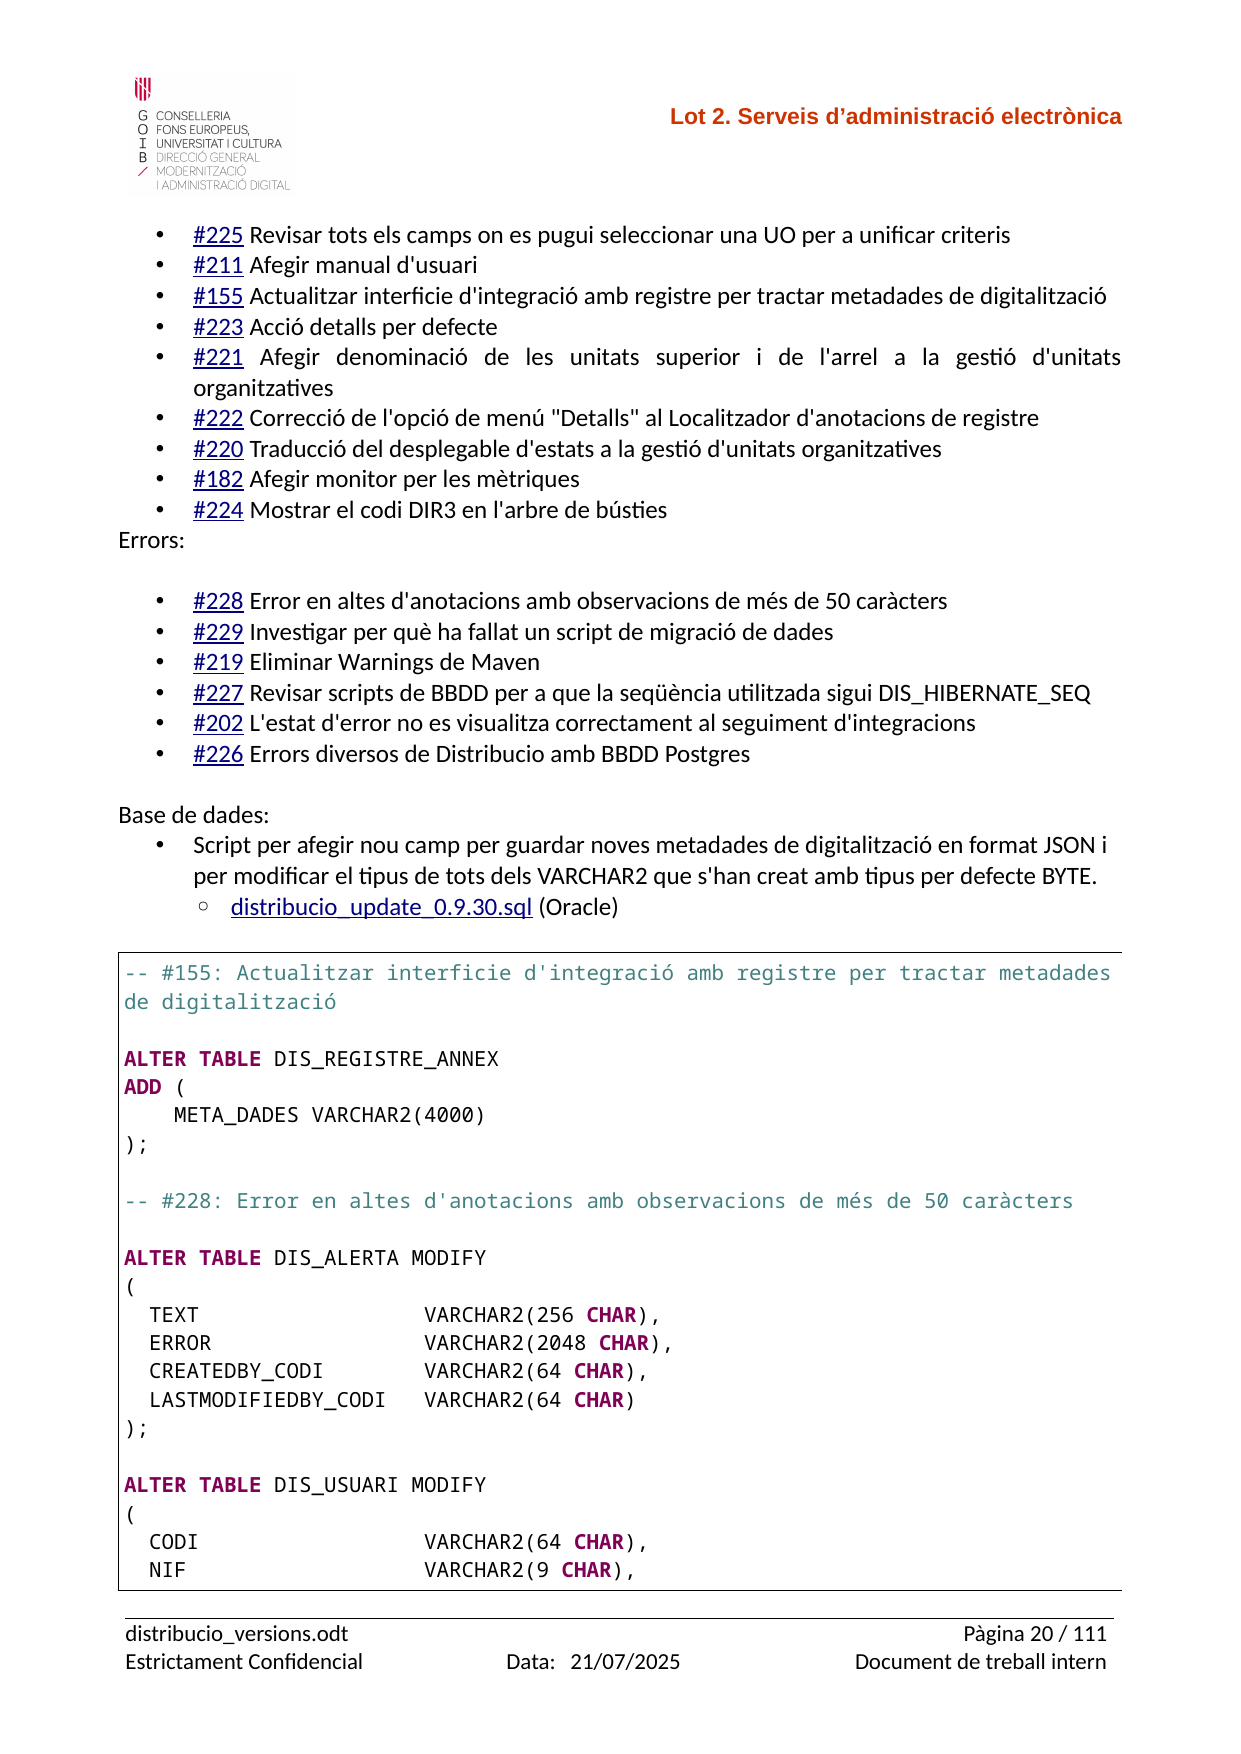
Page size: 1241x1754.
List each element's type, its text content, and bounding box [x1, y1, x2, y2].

text Base de dades: [118, 799, 1122, 829]
picture [126, 70, 299, 197]
table_header -- #155: Actualitzar interficie d'integració amb registre per tractar metadades de digitalització ALTER TABLE DIS_REGISTRE_ANNEX ADD ( META_DADES VARCHAR2(4000) ); -- #228: Error en altes d'anotacions amb observacions de més de 50 caràcters ALTER TABLE DIS_ALERTA MODIFY ( TEXT VARCHAR2(256 CHAR), ERROR VARCHAR2(2048 CHAR), CREATEDBY_CODI VARCHAR2(64 CHAR), LASTMODIFIEDBY_CODI VARCHAR2(64 CHAR) ); ALTER TABLE DIS_USUARI MODIFY ( CODI VARCHAR2(64 CHAR), NIF VARCHAR2(9 CHAR), [119, 953, 1122, 1590]
list #224 Mostrar el codi DIR3 en l'arbre de bústies [156, 494, 1122, 524]
list Script per afegir nou camp per guardar noves metadades de digitalització en format JSON i per modificar el tipus de tots dels VARCHAR2 que s'han creat amb tipus per defecte BYTE. [156, 829, 1122, 891]
list #220 Traducció del desplegable d'estats a la gestió d'unitats organitzatives [156, 433, 1122, 463]
list #227 Revisar scripts de BBDD per a que la seqüència utilitzada sigui DIS_HIBERNATE_SEQ [156, 677, 1122, 707]
list #221 Afegir denominació de les unitats superior i de l'arrel a la gestió d'unitats organitzatives [156, 341, 1122, 402]
list distribucio_update_0.9.30.sql (Oracle) [193, 891, 1122, 921]
list #211 Afegir manual d'usuari [156, 250, 1122, 280]
list #223 Acció detalls per defecte [156, 311, 1122, 341]
list #202 L'estat d'error no es visualitza correctament al seguiment d'integracions [156, 707, 1122, 738]
list #222 Correcció de l'opció de menú "Detalls" al Localitzador d'anotacions de registre [156, 402, 1122, 433]
list #226 Errors diversos de Distribucio amb BBDD Postgres [156, 738, 1122, 768]
list #229 Investigar per què ha fallat un script de migració de dades [156, 616, 1122, 646]
list #225 Revisar tots els camps on es pugui seleccionar una UO per a unificar criteris [156, 219, 1122, 250]
text Errors: [118, 524, 1122, 555]
list #228 Error en altes d'anotacions amb observacions de més de 50 caràcters [156, 585, 1122, 616]
list #219 Eliminar Warnings de Maven [156, 646, 1122, 677]
list #182 Afegir monitor per les mètriques [156, 463, 1122, 494]
list #155 Actualitzar interficie d'integració amb registre per tractar metadades de digitalització [156, 280, 1122, 311]
